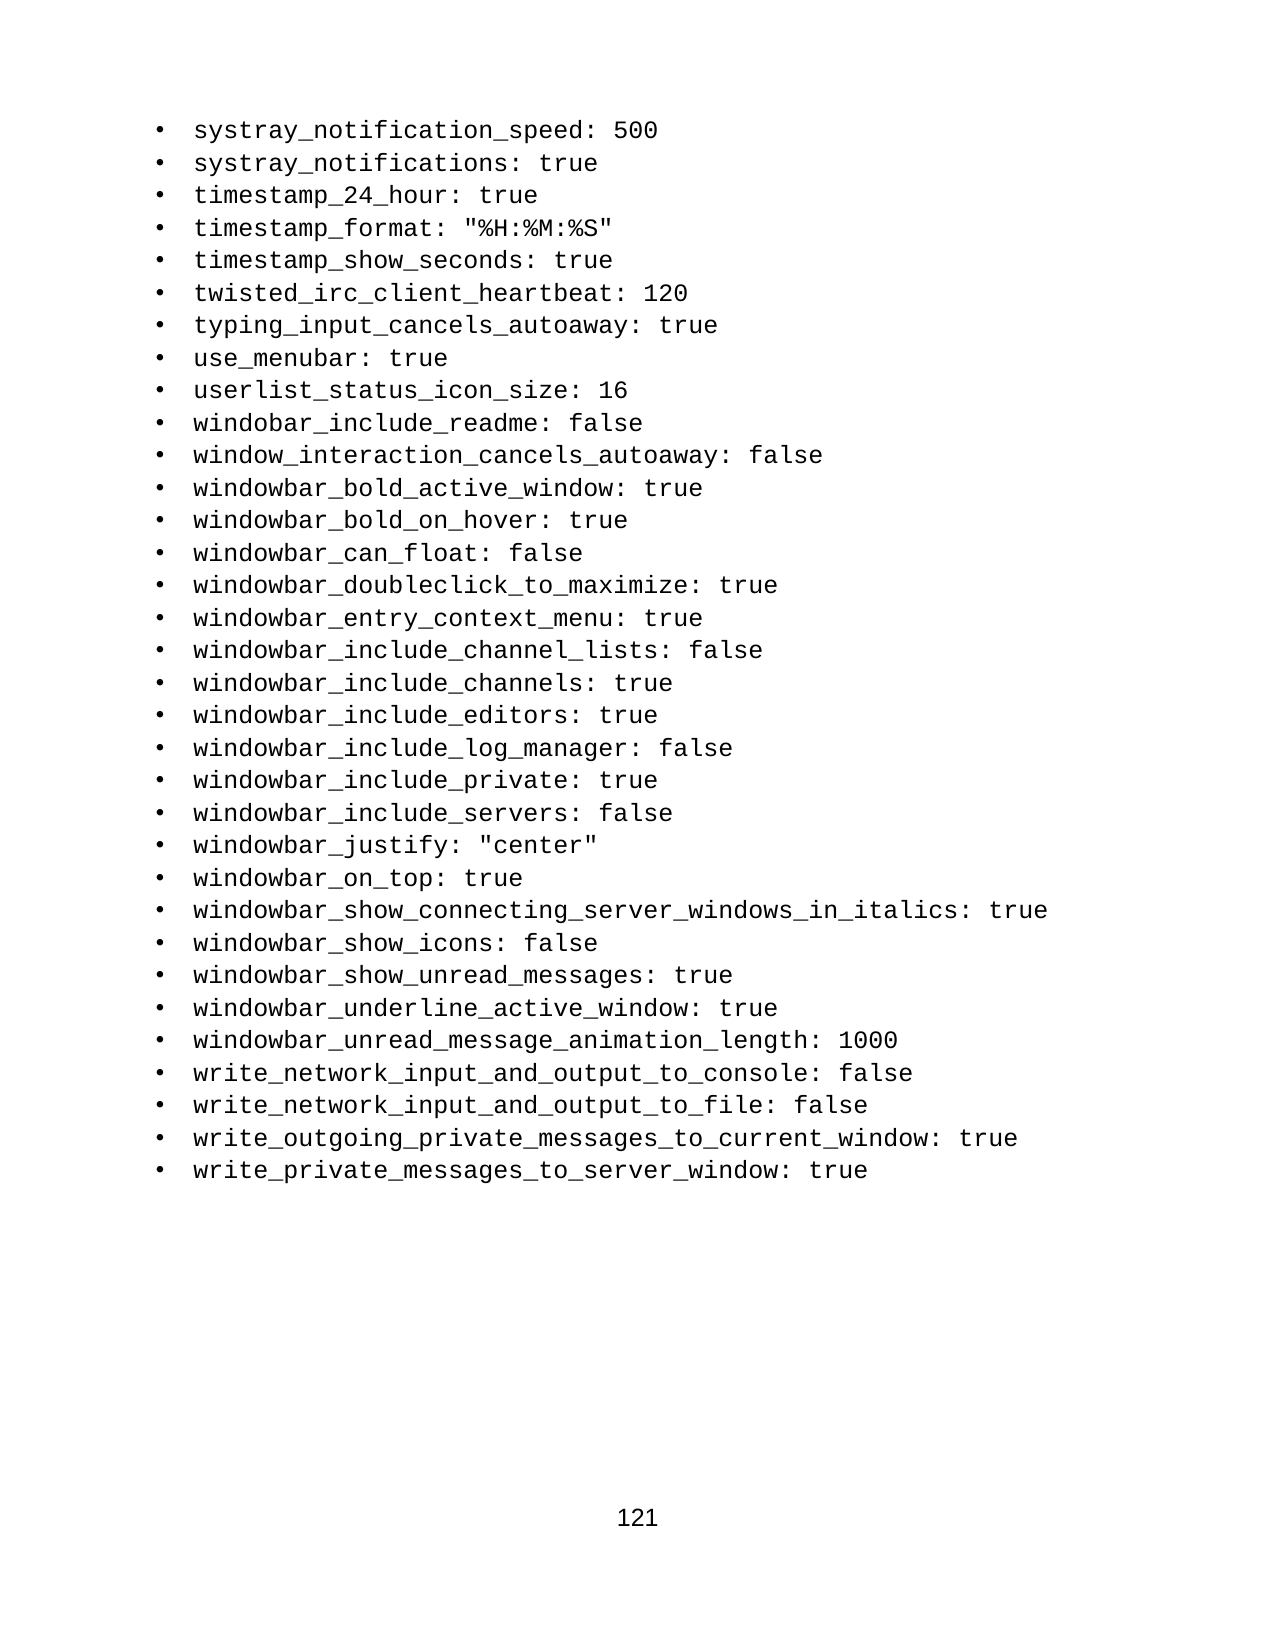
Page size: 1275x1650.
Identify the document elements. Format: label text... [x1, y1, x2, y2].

list timestamp_24_hour: true [156, 183, 1157, 211]
list windowbar_doubleclick_to_maximize: true [156, 573, 1157, 601]
list windowbar_include_editors: true [156, 703, 1157, 731]
list userlist_status_icon_size: 16 [156, 378, 1157, 406]
list write_network_input_and_output_to_file: false [156, 1093, 1157, 1121]
list windowbar_bold_on_hover: true [156, 508, 1157, 536]
list windowbar_include_servers: false [156, 801, 1157, 829]
list windowbar_show_connecting_server_windows_in_italics: true [156, 898, 1157, 926]
list windowbar_show_icons: false [156, 931, 1157, 959]
list windowbar_include_private: true [156, 768, 1157, 796]
list timestamp_show_seconds: true [156, 248, 1157, 276]
list timestamp_format: "%H:%M:%S" [156, 216, 1157, 244]
list systray_notifications: true [156, 151, 1157, 179]
list twisted_irc_client_heartbeat: 120 [156, 281, 1157, 309]
list write_private_messages_to_server_window: true [156, 1158, 1157, 1186]
list windowbar_include_log_manager: false [156, 736, 1157, 764]
list windowbar_justify: "center" [156, 833, 1157, 861]
list systray_notification_speed: 500 [156, 118, 1157, 146]
list use_menubar: true [156, 346, 1157, 374]
list windowbar_can_float: false [156, 541, 1157, 569]
list write_outgoing_private_messages_to_current_window: true [156, 1126, 1157, 1154]
list typing_input_cancels_autoaway: true [156, 313, 1157, 341]
list windowbar_unread_message_animation_length: 1000 [156, 1028, 1157, 1056]
list windowbar_bold_active_window: true [156, 476, 1157, 504]
list windowbar_on_top: true [156, 866, 1157, 894]
list windowbar_show_unread_messages: true [156, 963, 1157, 991]
list windowbar_underline_active_window: true [156, 996, 1157, 1024]
list windobar_include_readme: false [156, 411, 1157, 439]
list window_interaction_cancels_autoaway: false [156, 443, 1157, 471]
list windowbar_include_channels: true [156, 671, 1157, 699]
list windowbar_entry_context_menu: true [156, 606, 1157, 634]
list write_network_input_and_output_to_console: false [156, 1061, 1157, 1089]
list windowbar_include_channel_lists: false [156, 638, 1157, 666]
